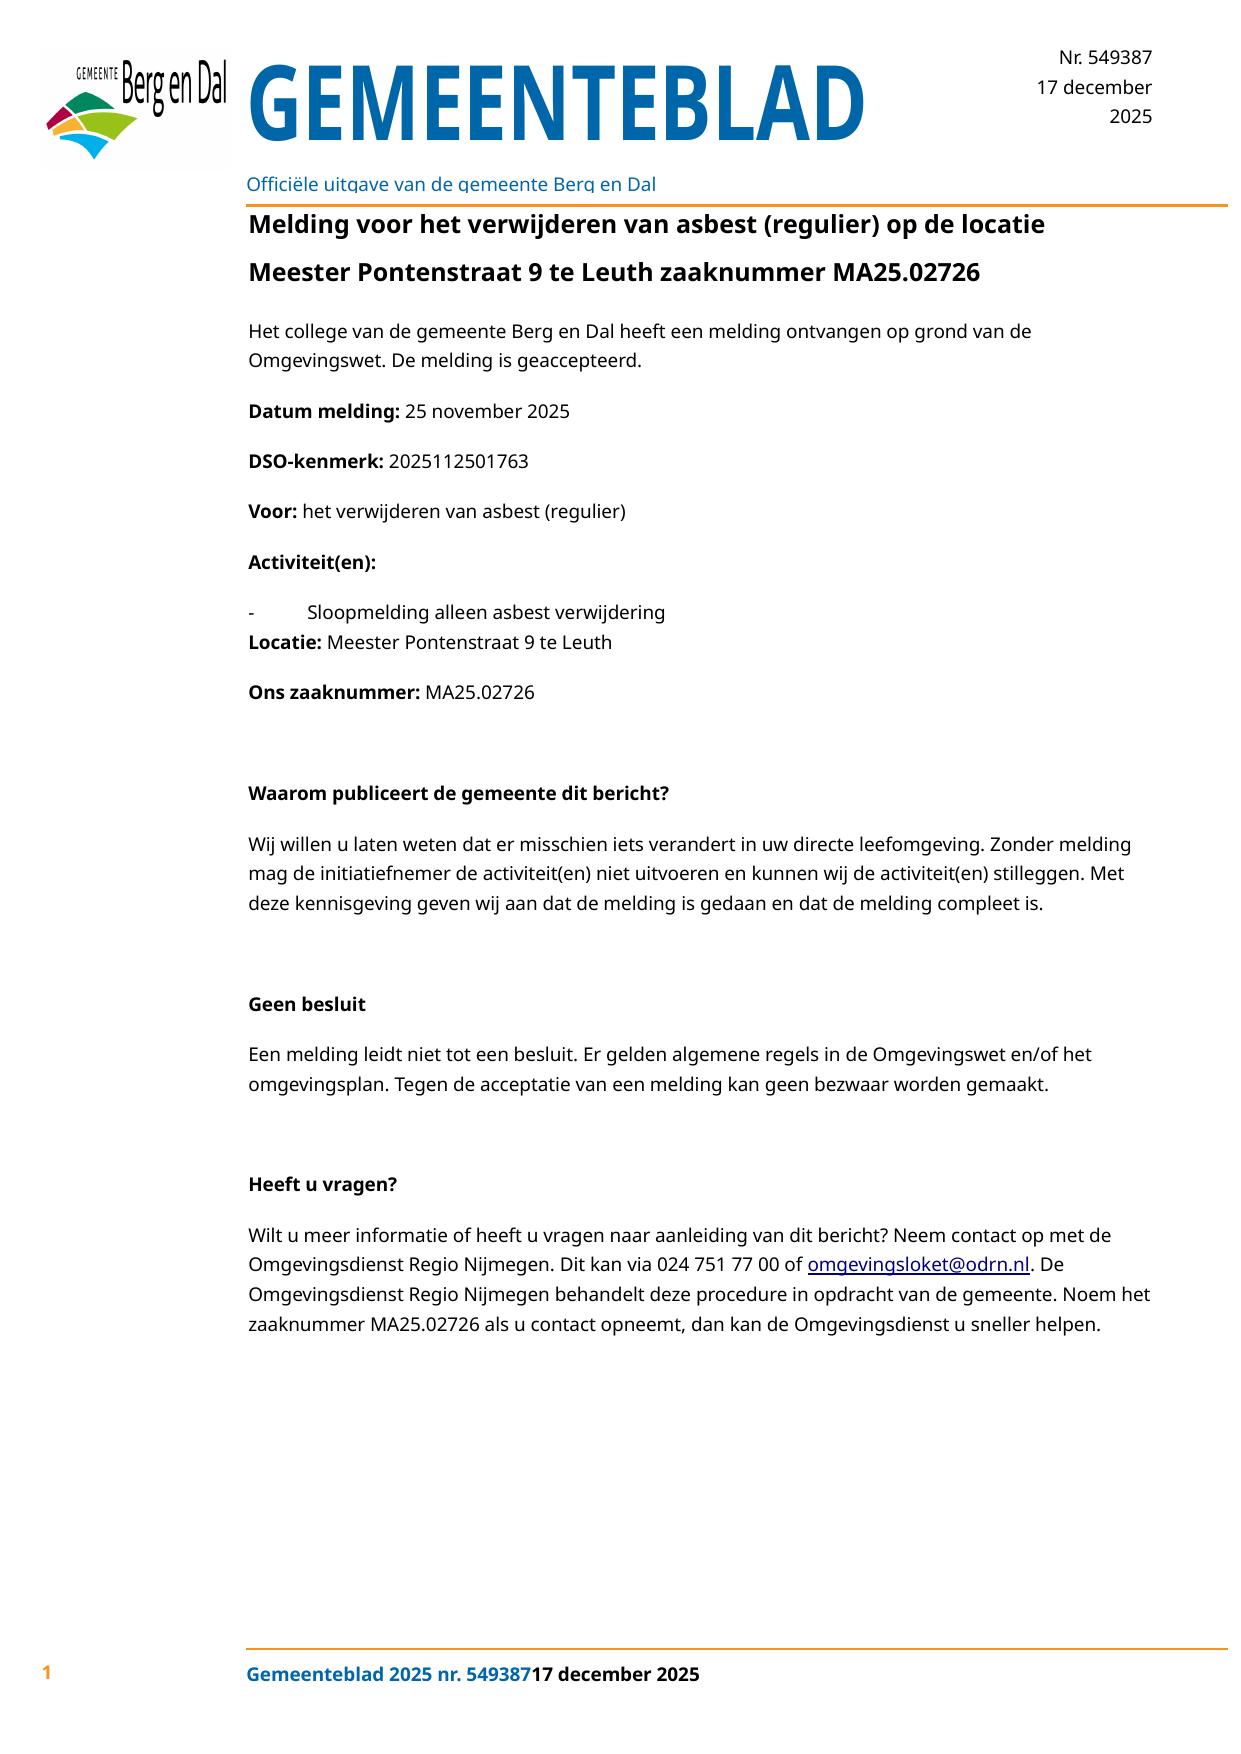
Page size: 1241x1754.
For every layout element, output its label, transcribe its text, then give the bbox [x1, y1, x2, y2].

picture [41, 47, 231, 172]
text Geen besluit [248, 991, 1152, 1017]
text Voor: het verwijderen van asbest (regulier) [248, 499, 1152, 524]
text Wij willen u laten weten dat er misschien iets verandert in uw directe leefomgeving. Zonder melding mag de initiatiefnemer de activiteit(en) niet uitvoeren en kunnen wij de activiteit(en) stilleggen. Met deze kennisgeving geven wij aan dat de melding is gedaan en dat de melding compleet is. [248, 831, 1152, 916]
list Sloopmelding alleen asbest verwijdering [248, 599, 1152, 625]
text Een melding leidt niet tot een besluit. Er gelden algemene regels in de Omgevingswet en/of het omgevingsplan. Tegen de acceptatie van een melding kan geen bezwaar worden gemaakt. [248, 1041, 1152, 1097]
text Melding voor het verwijderen van asbest (regulier) op de locatie Meester Pontenstraat 9 te Leuth zaaknummer MA25.02726 [248, 207, 1152, 288]
text Datum melding: 25 november 2025 [248, 398, 1152, 424]
text DSO-kenmerk: 2025112501763 [248, 448, 1152, 474]
text Ons zaaknummer: MA25.02726 [248, 679, 1152, 705]
text Heeft u vragen? [248, 1172, 1152, 1197]
text Locatie: Meester Pontenstraat 9 te Leuth [248, 629, 1152, 655]
text Wilt u meer informatie of heeft u vragen naar aanleiding van dit bericht? Neem contact op met de Omgevingsdienst Regio Nijmegen. Dit kan via 024 751 77 00 of omgevingsloket@odrn.nl. De Omgevingsdienst Regio Nijmegen behandelt deze procedure in opdracht van de gemeente. Noem het zaaknummer MA25.02726 als u contact opneemt, dan kan de Omgevingsdienst u sneller helpen. [248, 1222, 1152, 1337]
text Het college van de gemeente Berg en Dal heeft een melding ontvangen op grond van de Omgevingswet. De melding is geaccepteerd. [248, 318, 1152, 373]
text Waarom publiceert de gemeente dit bericht? [248, 780, 1152, 806]
text Activiteit(en): [248, 549, 1152, 575]
